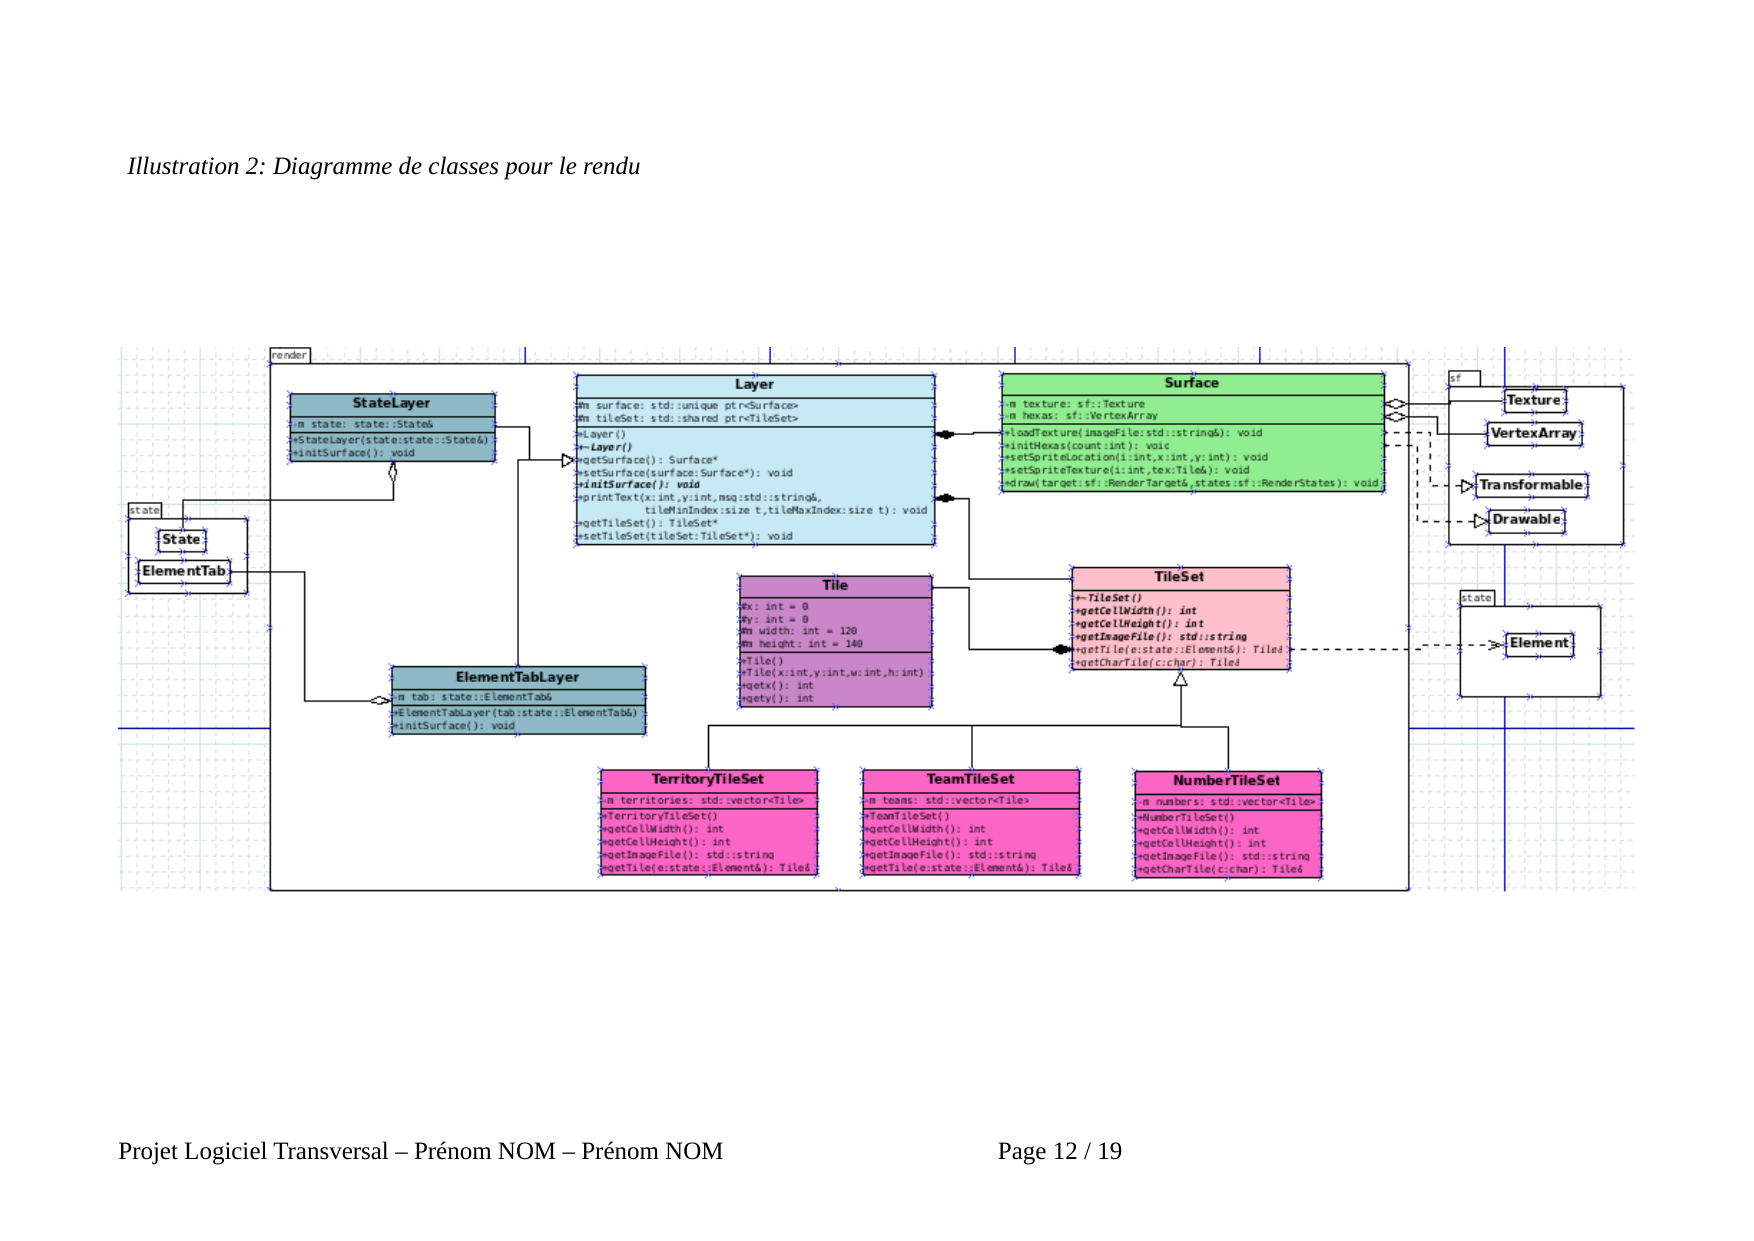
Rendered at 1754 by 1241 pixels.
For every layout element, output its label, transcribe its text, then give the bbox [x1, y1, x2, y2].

text Illustration 2: Diagramme de classes pour le rendu [127, 151, 1627, 180]
picture [118, 347, 1636, 893]
